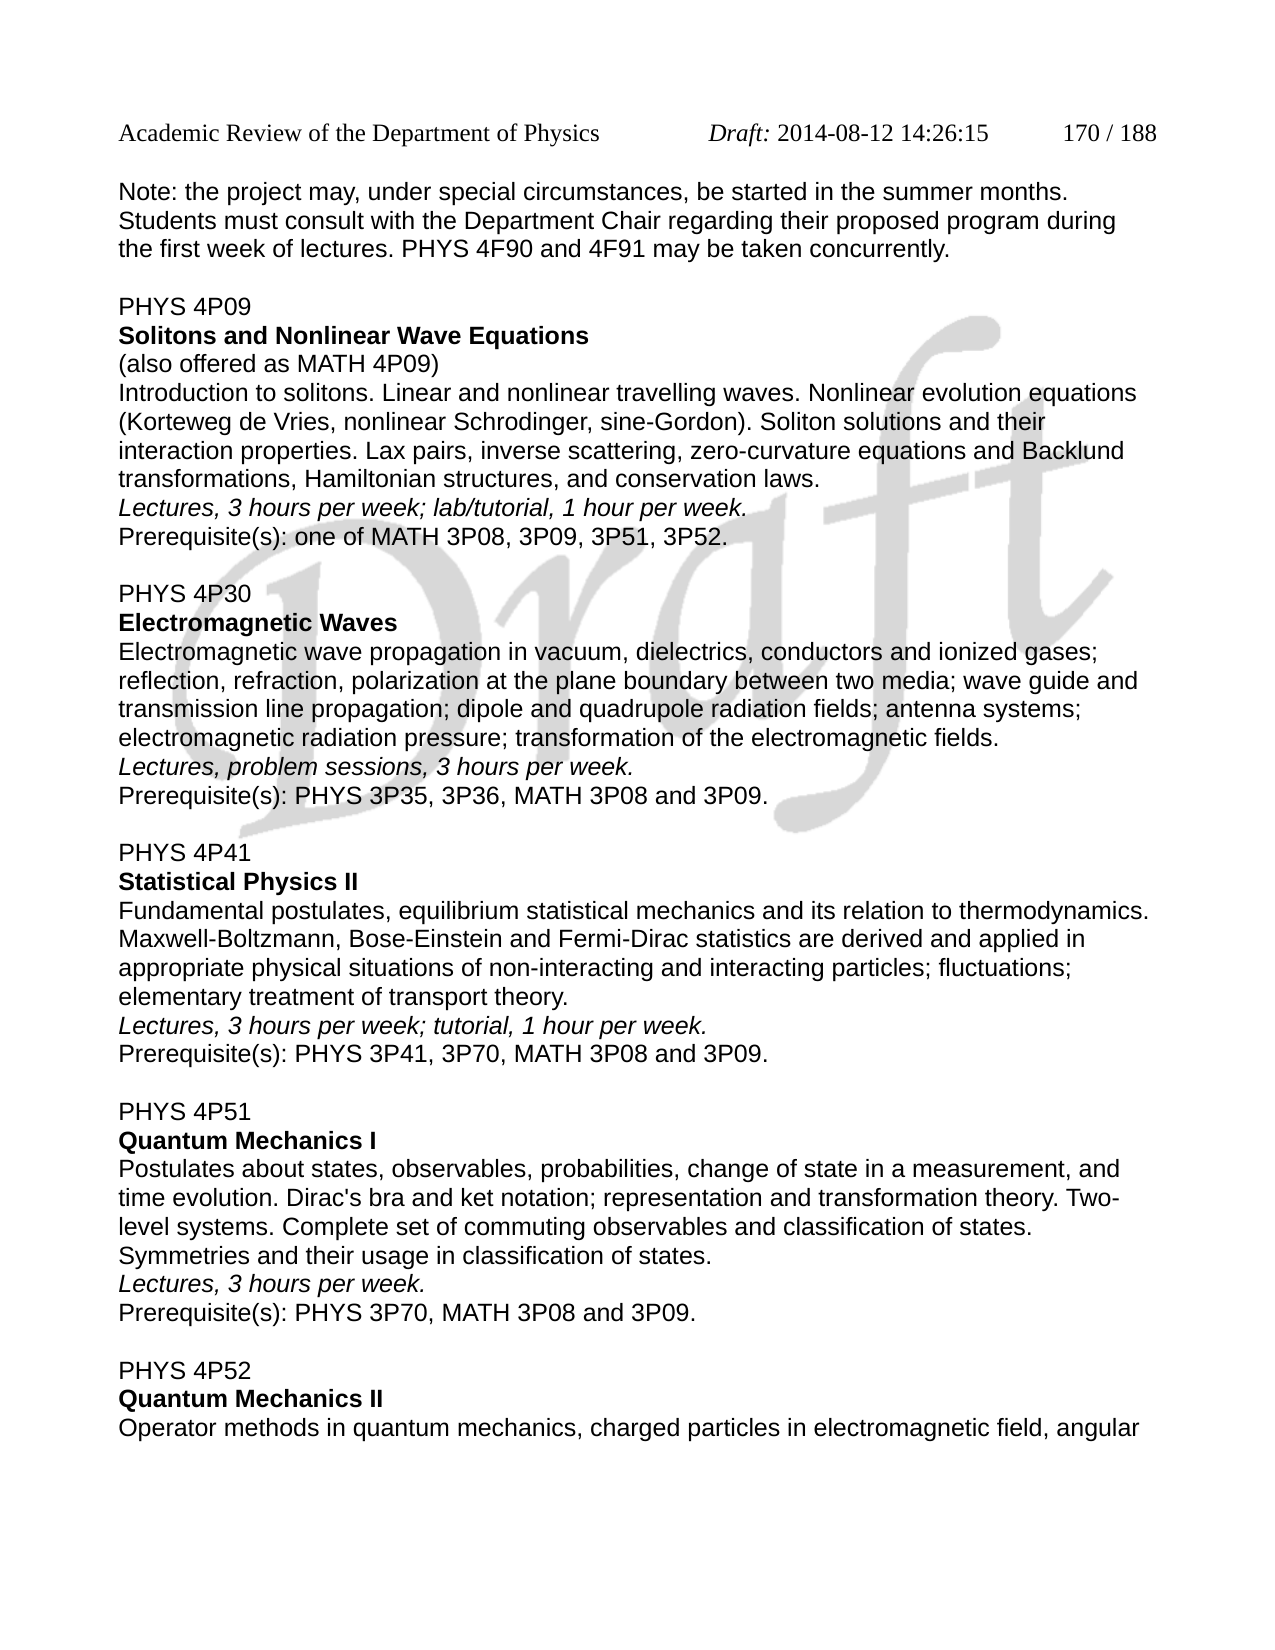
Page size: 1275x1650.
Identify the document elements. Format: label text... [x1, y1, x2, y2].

picture [118, 118, 1157, 177]
text Note: the project may, under special circumstances, be started in the summer months. Students must consult with the Department Chair regarding their proposed program during the first week of lectures. PHYS 4F90 and 4F91 may be taken concurrently. PHYS 4P09 Solitons and Nonlinear Wave Equations (also offered as MATH 4P09) Introduction to solitons. Linear and nonlinear travelling waves. Nonlinear evolution equations (Korteweg de Vries, nonlinear Schrodinger, sine-Gordon). Soliton solutions and their interaction properties. Lax pairs, inverse scattering, zero-curvature equations and Backlund transformations, Hamiltonian structures, and conservation laws. Lectures, 3 hours per week; lab/tutorial, 1 hour per week. Prerequisite(s): one of MATH 3P08, 3P09, 3P51, 3P52. PHYS 4P30 Electromagnetic Waves Electromagnetic wave propagation in vacuum, dielectrics, conductors and ionized gases; reflection, refraction, polarization at the plane boundary between two media; wave guide and transmission line propagation; dipole and quadrupole radiation fields; antenna systems; electromagnetic radiation pressure; transformation of the electromagnetic fields. Lectures, problem sessions, 3 hours per week. Prerequisite(s): PHYS 3P35, 3P36, MATH 3P08 and 3P09. PHYS 4P41 Statistical Physics II Fundamental postulates, equilibrium statistical mechanics and its relation to thermodynamics. Maxwell-Boltzmann, Bose-Einstein and Fermi-Dirac statistics are derived and applied in appropriate physical situations of non-interacting and interacting particles; fluctuations; elementary treatment of transport theory. Lectures, 3 hours per week; tutorial, 1 hour per week. Prerequisite(s): PHYS 3P41, 3P70, MATH 3P08 and 3P09. PHYS 4P51 Quantum Mechanics I Postulates about states, observables, probabilities, change of state in a measurement, and time evolution. Dirac's bra and ket notation; representation and transformation theory. Two-level systems. Complete set of commuting observables and classification of states. Symmetries and their usage in classification of states. Lectures, 3 hours per week. Prerequisite(s): PHYS 3P70, MATH 3P08 and 3P09. PHYS 4P52 Quantum Mechanics II Operator methods in quantum mechanics, charged particles in electromagnetic field, angular [118, 177, 1157, 1442]
picture [118, 1442, 1157, 1532]
